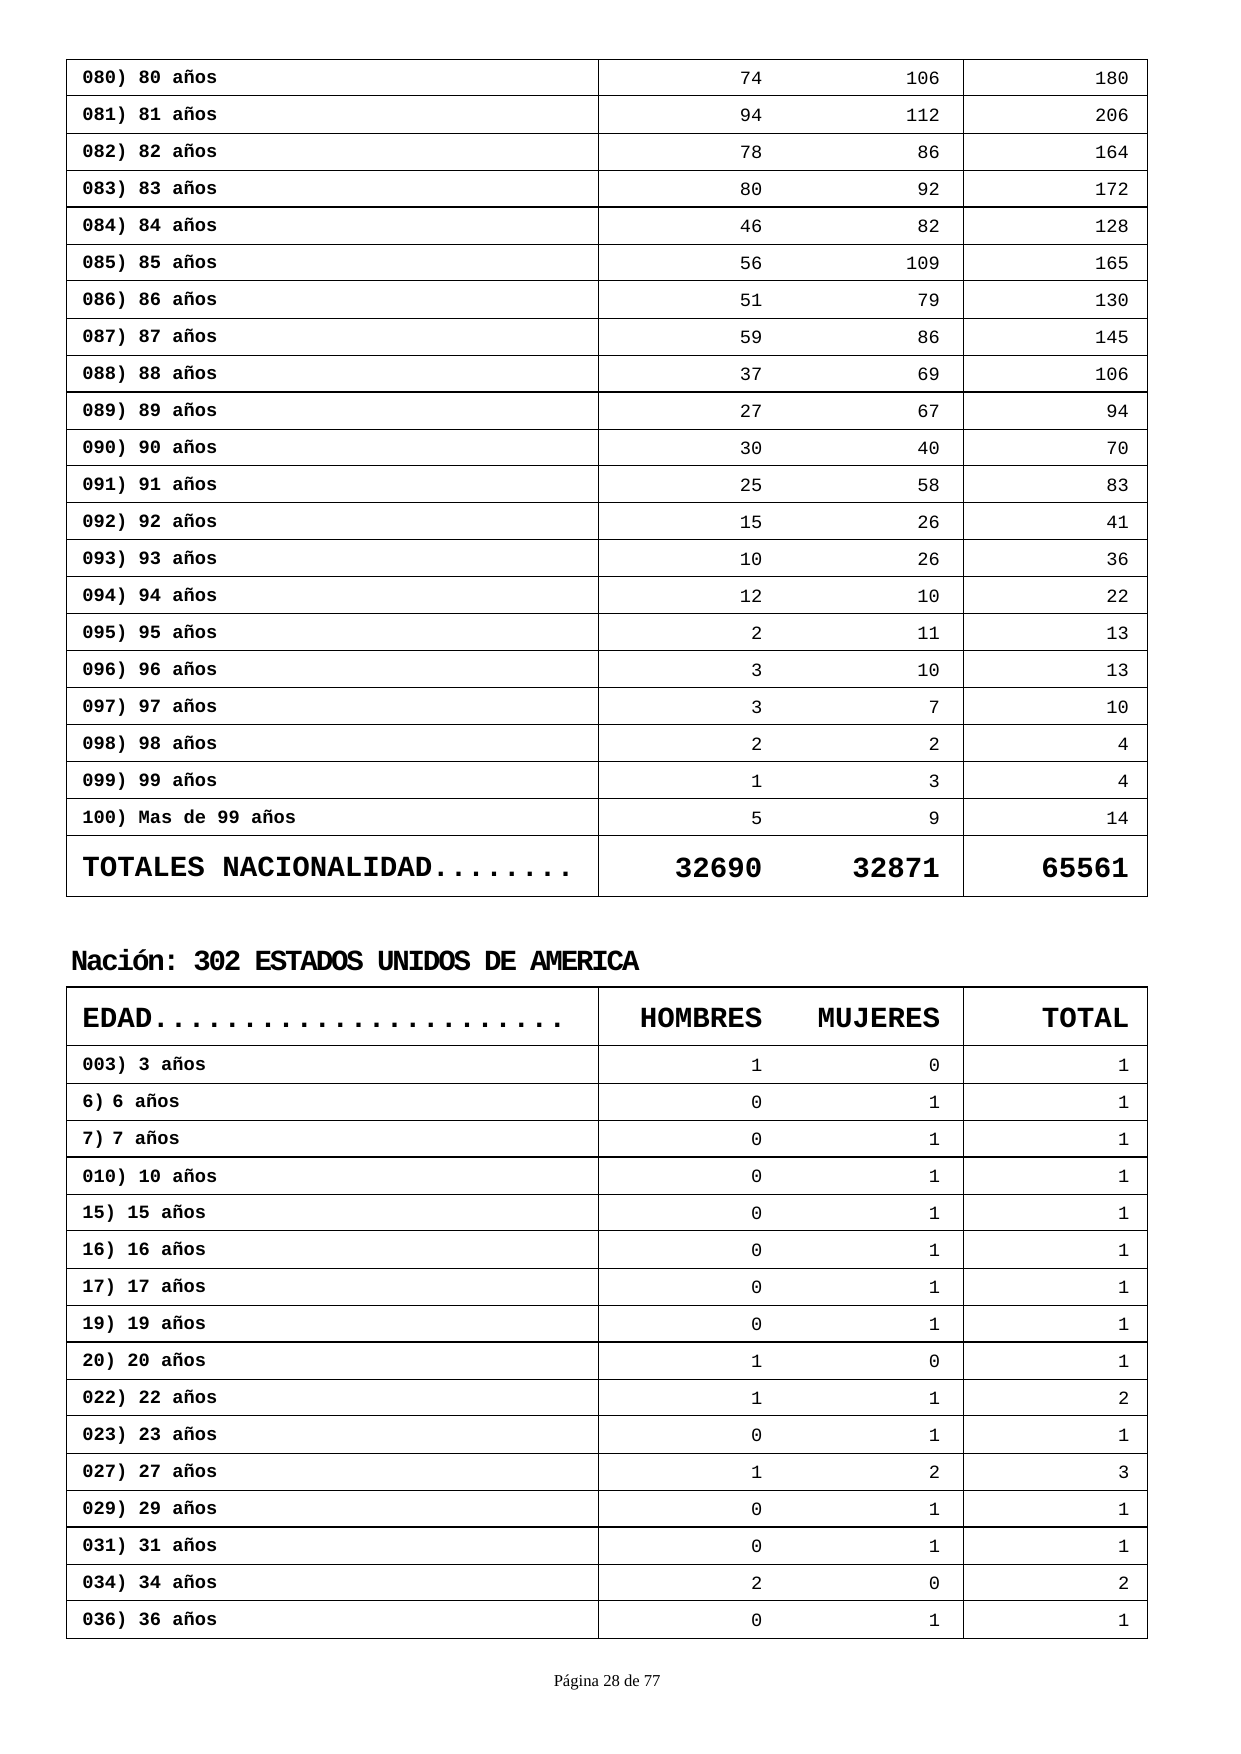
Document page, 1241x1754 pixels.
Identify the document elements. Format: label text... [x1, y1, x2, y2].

table_cell 9 [816, 799, 963, 835]
table_cell 25 [599, 466, 816, 502]
table_cell 1 [599, 1046, 797, 1082]
table_cell 1 [797, 1380, 963, 1415]
table_cell 2 [599, 725, 816, 761]
table_cell 2 [599, 1565, 797, 1600]
table_cell 15 [599, 503, 816, 539]
table_cell 031) 31 años [67, 1528, 598, 1563]
table_cell 32871 [816, 836, 963, 896]
table_cell 0 [599, 1416, 797, 1452]
table_cell 92 [816, 171, 963, 206]
table_cell 14 [964, 799, 1147, 835]
table_cell 034) 34 años [67, 1565, 598, 1600]
table_cell 3 [816, 762, 963, 798]
table_cell 027) 27 años [67, 1454, 598, 1489]
table_cell 0 [797, 1343, 963, 1378]
table_cell 2 [599, 614, 816, 650]
table_cell 67 [816, 393, 963, 428]
table_cell 010) 10 años [67, 1158, 598, 1193]
table_cell 10 [964, 688, 1147, 724]
table_cell 20 años [67, 1343, 598, 1378]
table_cell 100) Mas de 99 años [67, 799, 598, 835]
table_cell 2 [964, 1380, 1147, 1415]
table_cell 41 [964, 503, 1147, 539]
table_cell 15 años [67, 1195, 598, 1230]
table_cell 1 [964, 1343, 1147, 1378]
table_header MUJERES [797, 988, 963, 1045]
table_cell 7 [816, 688, 963, 724]
table_cell 26 [816, 503, 963, 539]
table_cell 1 [599, 1380, 797, 1415]
table_cell 0 [599, 1158, 797, 1193]
table_cell 0 [599, 1121, 797, 1156]
table_cell 5 [599, 799, 816, 835]
table_cell 1 [797, 1158, 963, 1193]
table_cell 1 [797, 1416, 963, 1452]
table_cell 1 [599, 1343, 797, 1378]
table_cell 036) 36 años [67, 1601, 598, 1637]
table_cell 022) 22 años [67, 1380, 598, 1415]
table_cell 1 [964, 1084, 1147, 1119]
table_cell 1 [797, 1084, 963, 1119]
table_cell 130 [964, 281, 1147, 317]
table_header EDAD [67, 988, 598, 1045]
table_cell 10 [816, 577, 963, 613]
table_cell 3 [599, 651, 816, 687]
table_cell 16 años [67, 1231, 598, 1267]
table_cell 094) 94 años [67, 577, 598, 613]
table_cell 12 [599, 577, 816, 613]
table_cell 13 [964, 614, 1147, 650]
table_header 74 [599, 60, 816, 95]
table_cell 1 [964, 1306, 1147, 1341]
table_cell 30 [599, 430, 816, 465]
table_cell 112 [816, 96, 963, 132]
table_cell 2 [816, 725, 963, 761]
table_cell 46 [599, 208, 816, 243]
table_cell 0 [599, 1231, 797, 1267]
table_cell 1 [964, 1046, 1147, 1082]
table_cell 081) 81 años [67, 96, 598, 132]
table_cell 3 [964, 1454, 1147, 1489]
table_header HOMBRES [599, 988, 797, 1045]
table_cell 093) 93 años [67, 540, 598, 576]
table_cell 69 [816, 356, 963, 391]
table_cell 086) 86 años [67, 281, 598, 317]
table_cell 023) 23 años [67, 1416, 598, 1452]
table_cell 22 [964, 577, 1147, 613]
table_cell 1 [797, 1601, 963, 1637]
table_cell 36 [964, 540, 1147, 576]
table_cell 1 [964, 1416, 1147, 1452]
table_cell 0 [599, 1195, 797, 1230]
table_cell 089) 89 años [67, 393, 598, 428]
table_cell 83 [964, 466, 1147, 502]
table_header 106 [816, 60, 963, 95]
text Página 28 de 77 [63, 1672, 1151, 1690]
table_cell 2 [797, 1454, 963, 1489]
table_cell 80 [599, 171, 816, 206]
table_cell 1 [599, 762, 816, 798]
table_cell 78 [599, 134, 816, 169]
table_cell 32690 [599, 836, 816, 896]
table_cell 56 [599, 245, 816, 280]
table_cell 1 [797, 1491, 963, 1526]
table_cell 083) 83 años [67, 171, 598, 206]
table_cell 128 [964, 208, 1147, 243]
table_cell 1 [964, 1121, 1147, 1156]
table_cell 085) 85 años [67, 245, 598, 280]
table_cell 1 [964, 1528, 1147, 1563]
table_cell 097) 97 años [67, 688, 598, 724]
table_cell 095) 95 años [67, 614, 598, 650]
table_cell 092) 92 años [67, 503, 598, 539]
table_cell 084) 84 años [67, 208, 598, 243]
table_cell 70 [964, 430, 1147, 465]
table_cell TOTALES NACIONALIDAD [67, 836, 598, 896]
table_cell 40 [816, 430, 963, 465]
table_cell 86 [816, 134, 963, 169]
table_cell 4 [964, 762, 1147, 798]
table_cell 164 [964, 134, 1147, 169]
table_cell 1 [964, 1491, 1147, 1526]
table_header TOTAL [964, 988, 1147, 1045]
table_cell 82 [816, 208, 963, 243]
table_cell 029) 29 años [67, 1491, 598, 1526]
table_cell 58 [816, 466, 963, 502]
table_cell 17 años [67, 1269, 598, 1304]
table_cell 0 [599, 1306, 797, 1341]
table_cell 0 [797, 1046, 963, 1082]
table_cell 0 [797, 1565, 963, 1600]
table_cell 145 [964, 319, 1147, 354]
table_cell 1 [964, 1158, 1147, 1193]
table_cell 1 [964, 1231, 1147, 1267]
table_cell 1 [797, 1306, 963, 1341]
table_cell 79 [816, 281, 963, 317]
table_cell 26 [816, 540, 963, 576]
table_cell 0 [599, 1528, 797, 1563]
table_cell 13 [964, 651, 1147, 687]
table_cell 206 [964, 96, 1147, 132]
table_cell 090) 90 años [67, 430, 598, 465]
table_cell 37 [599, 356, 816, 391]
table_cell 94 [599, 96, 816, 132]
table_cell 088) 88 años [67, 356, 598, 391]
table_cell 099) 99 años [67, 762, 598, 798]
table_cell 2 [964, 1565, 1147, 1600]
table_cell 1 [797, 1231, 963, 1267]
table_cell 0 [599, 1601, 797, 1637]
table_cell 10 [816, 651, 963, 687]
table_cell 1 [797, 1121, 963, 1156]
table_cell 51 [599, 281, 816, 317]
table_cell 0 [599, 1491, 797, 1526]
table_cell 4 [964, 725, 1147, 761]
table_cell 7 años [67, 1121, 598, 1156]
table_cell 6 años [67, 1084, 598, 1119]
table_cell 65561 [964, 836, 1147, 896]
table_cell 1 [797, 1195, 963, 1230]
table_cell 003) 3 años [67, 1046, 598, 1082]
table_cell 0 [599, 1269, 797, 1304]
table_cell 087) 87 años [67, 319, 598, 354]
table_cell 098) 98 años [67, 725, 598, 761]
table_cell 082) 82 años [67, 134, 598, 169]
table_cell 27 [599, 393, 816, 428]
table_cell 11 [816, 614, 963, 650]
table_header 180 [964, 60, 1147, 95]
table_cell 19 años [67, 1306, 598, 1341]
table_cell 1 [599, 1454, 797, 1489]
table_cell 091) 91 años [67, 466, 598, 502]
table_cell 106 [964, 356, 1147, 391]
table_cell 10 [599, 540, 816, 576]
table_cell 0 [599, 1084, 797, 1119]
table_cell 1 [964, 1601, 1147, 1637]
table_cell 94 [964, 393, 1147, 428]
table_cell 1 [797, 1269, 963, 1304]
table_cell 59 [599, 319, 816, 354]
table_cell 1 [964, 1195, 1147, 1230]
text Nación: 302 ESTADOS UNIDOS DE AMERICA [71, 946, 1151, 977]
table_cell 096) 96 años [67, 651, 598, 687]
table_cell 109 [816, 245, 963, 280]
table_header 080) 80 años [67, 60, 598, 95]
table_cell 165 [964, 245, 1147, 280]
table_cell 172 [964, 171, 1147, 206]
table_cell 1 [797, 1528, 963, 1563]
table_cell 1 [964, 1269, 1147, 1304]
table_cell 3 [599, 688, 816, 724]
table_cell 86 [816, 319, 963, 354]
